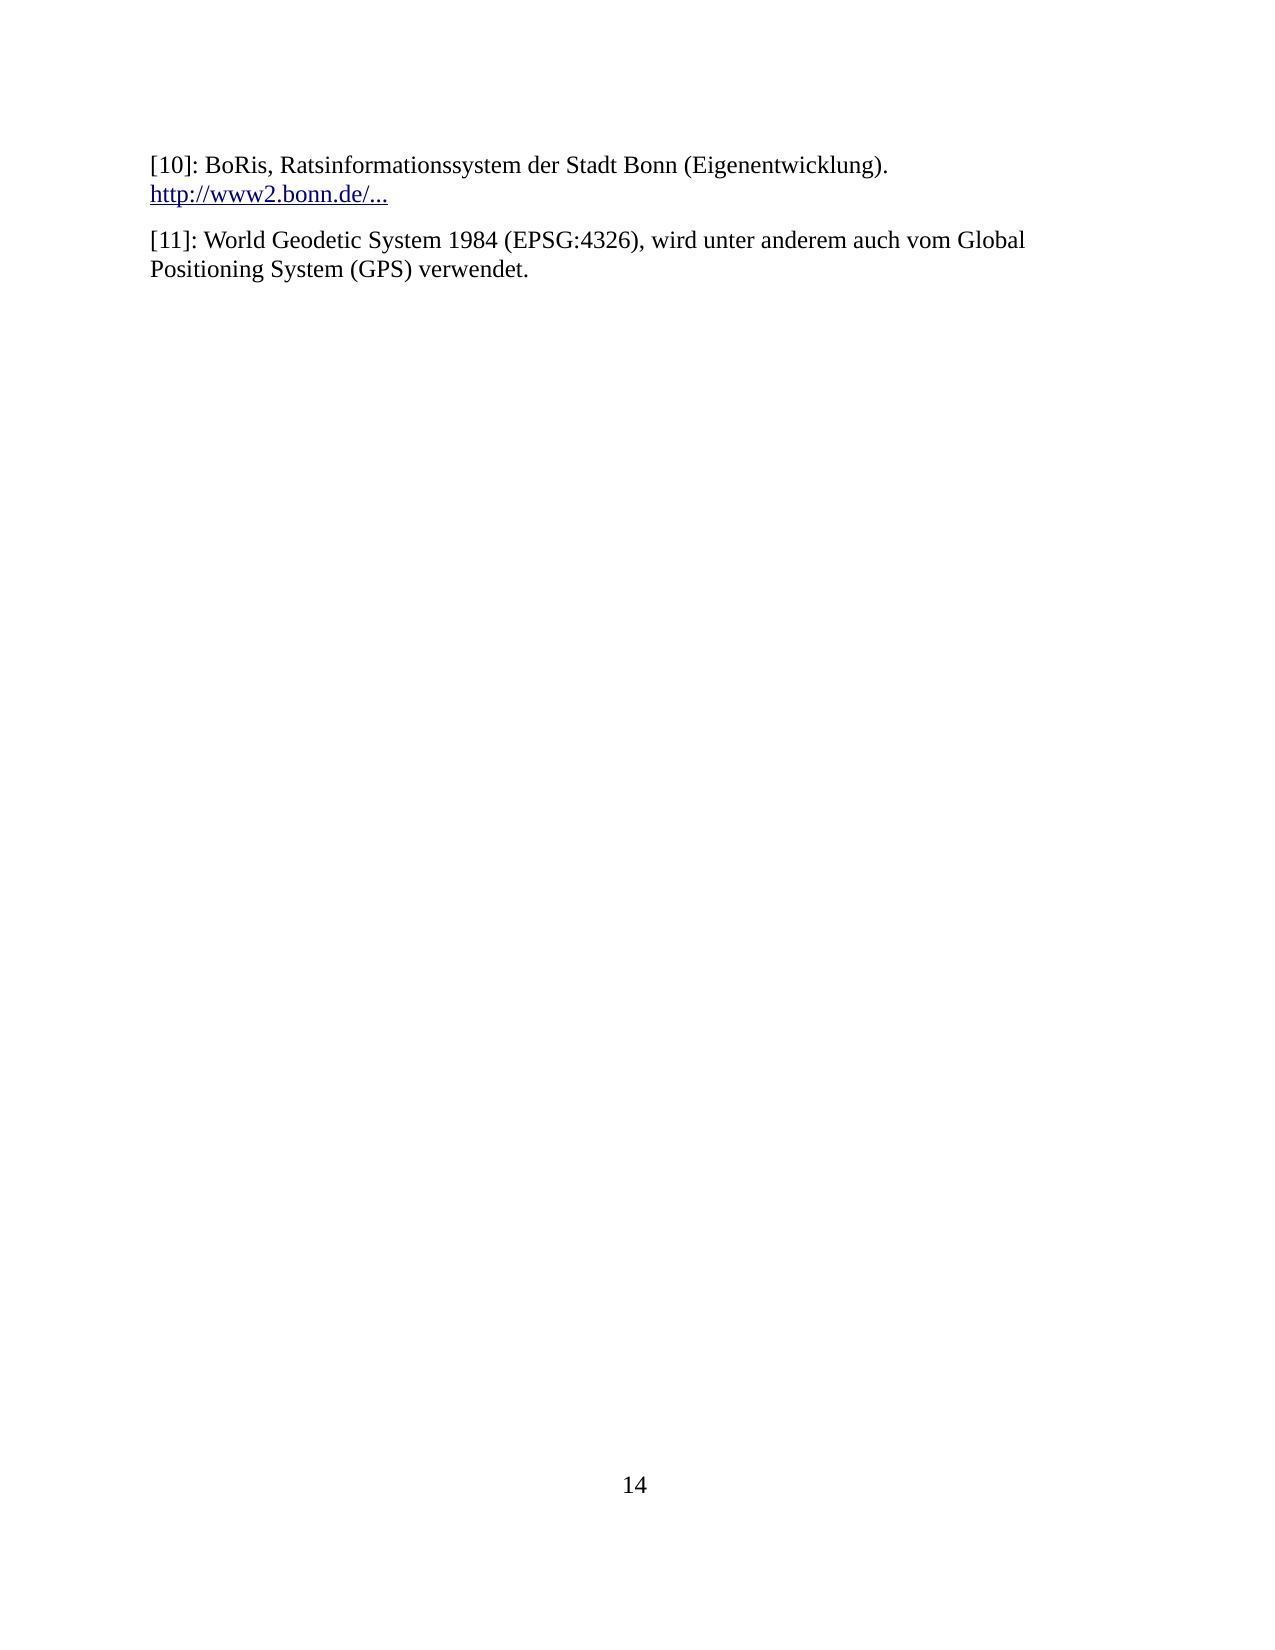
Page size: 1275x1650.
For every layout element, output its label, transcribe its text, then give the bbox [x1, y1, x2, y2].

text [10]: BoRis, Ratsinformationssystem der Stadt Bonn (Eigenentwicklung). http://www2.bonn.de/... [150, 150, 1125, 207]
text [11]: World Geodetic System 1984 (EPSG:4326), wird unter anderem auch vom Global Positioning System (GPS) verwendet. [150, 225, 1125, 283]
